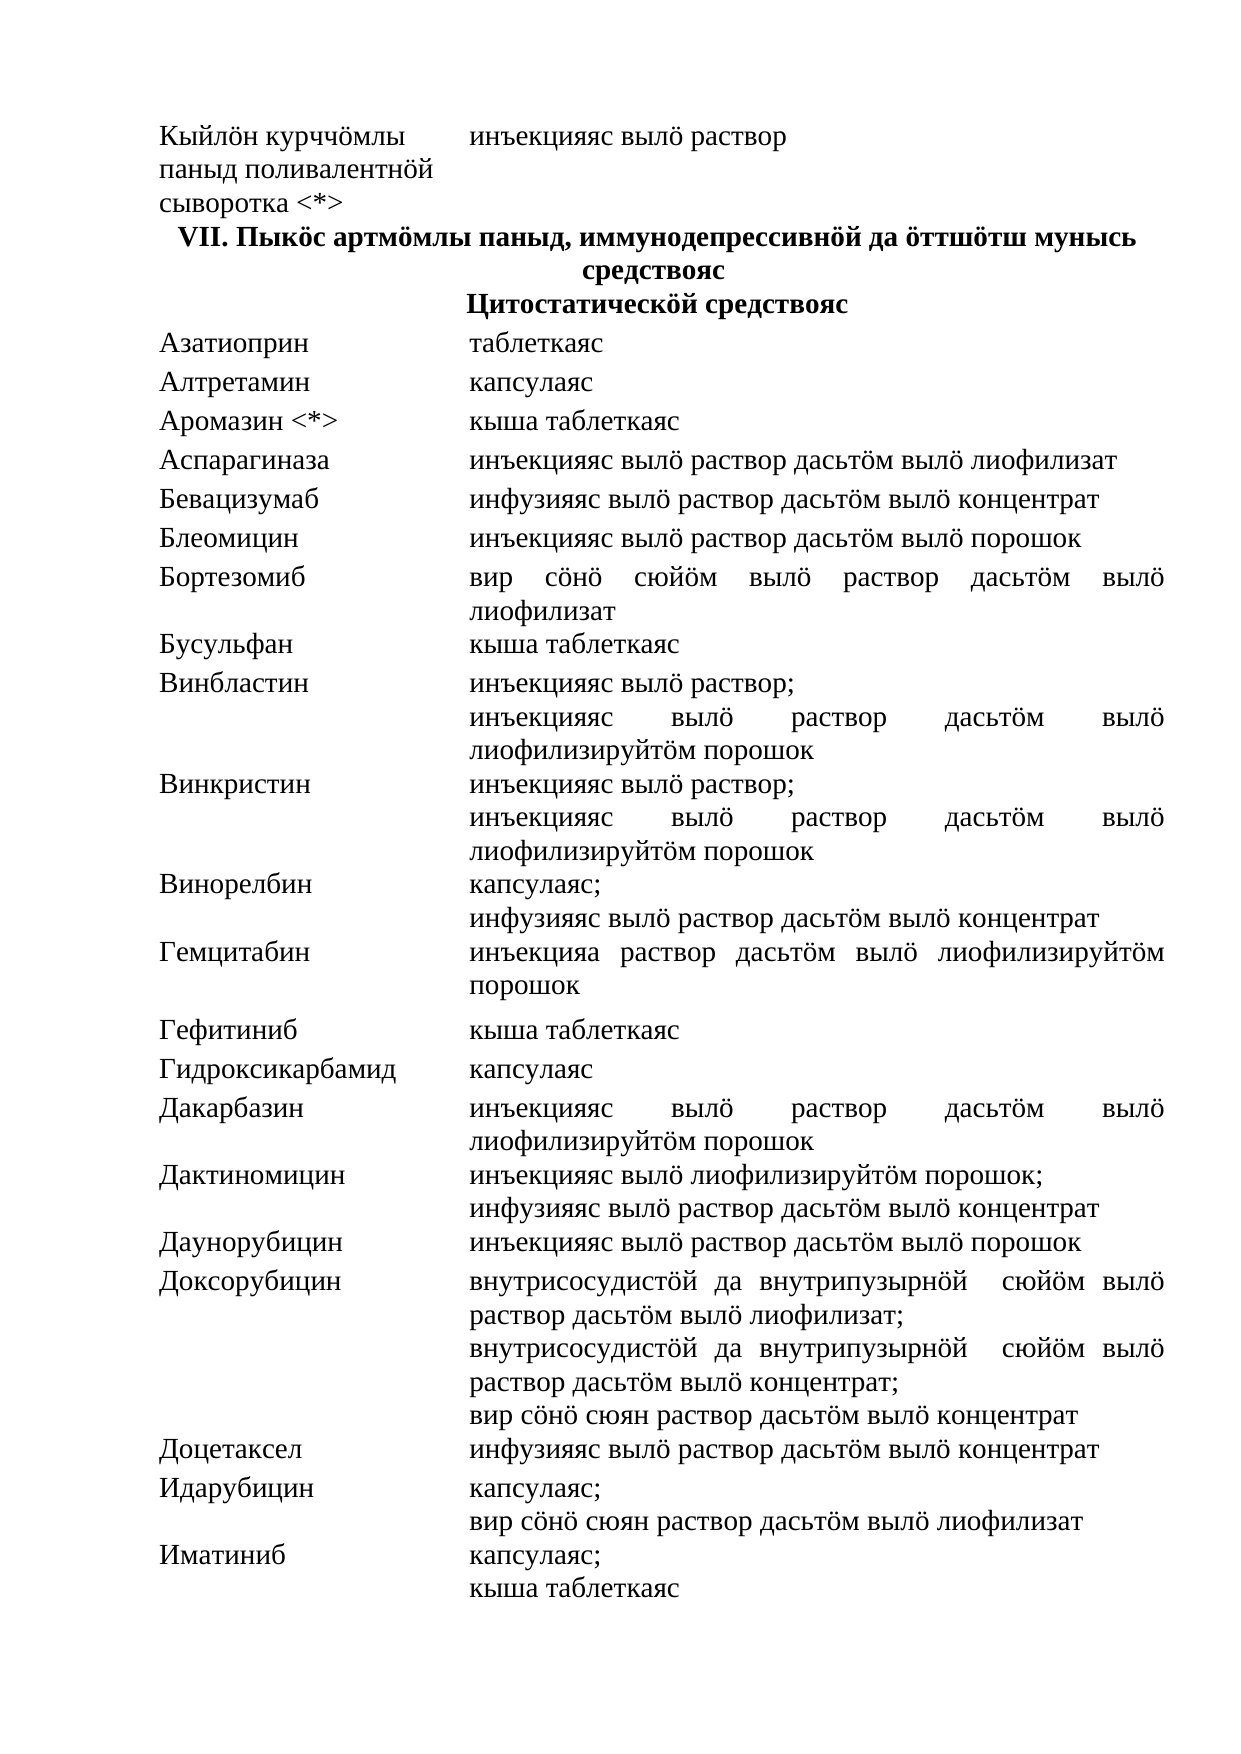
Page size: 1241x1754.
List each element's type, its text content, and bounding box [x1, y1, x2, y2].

table_cell инъекцияяс вылö раствор дасьтöм вылö порошок [458, 520, 1176, 559]
table_cell VII. Пыкöс артмöмлы паныд, иммунодепрессивнöй да öттшöтш мунысь средствояс [148, 219, 1167, 286]
table_cell кыша таблеткаяс [458, 626, 1176, 665]
table_cell капсулаяс [458, 1051, 1176, 1090]
table_cell инъекцияяс вылö раствор дасьтöм вылö лиофилизат [458, 442, 1176, 481]
table_cell Аромазин <*> [148, 403, 458, 442]
table_cell Гефитиниб [148, 1012, 458, 1051]
table_cell Кыйлöн курччöмлы паныд поливалентнöй сыворотка <*> [148, 118, 458, 219]
table_cell инфузияяс вылö раствор дасьтöм вылö концентрат [458, 1431, 1176, 1470]
table_cell инфузияяс вылö раствор дасьтöм вылö концентрат [458, 481, 1176, 520]
table_cell [1167, 286, 1179, 325]
table_cell внутрисосудистöй да внутрипузырнöй сюйöм вылö раствор дасьтöм вылö лиофилизат; внутрисосудистöй да внутрипузырнöй сюйöм вылö раствор дасьтöм вылö концентрат; вир сöнö сюян раствор дасьтöм вылö концентрат [458, 1263, 1176, 1431]
table_cell Аспарагиназа [148, 442, 458, 481]
table_cell Гидроксикарбамид [148, 1051, 458, 1090]
table_cell кыша таблеткаяс [458, 403, 1176, 442]
table_cell Блеомицин [148, 520, 458, 559]
table_cell [1167, 219, 1179, 286]
table_cell капсулаяс; инфузияяс вылö раствор дасьтöм вылö концентрат [458, 867, 1176, 934]
table_cell Иматиниб [148, 1537, 458, 1604]
table_cell капсулаяс; вир сöнö сюян раствор дасьтöм вылö лиофилизат [458, 1470, 1176, 1537]
table_cell инъекцияяс вылö раствор дасьтöм вылö порошок [458, 1224, 1176, 1263]
table_cell Бортезомиб [148, 559, 458, 626]
table_cell Идарубицин [148, 1470, 458, 1537]
table_cell Доцетаксел [148, 1431, 458, 1470]
table_cell Винорелбин [148, 867, 458, 934]
table_cell Винкристин [148, 766, 458, 867]
table_cell Доксорубицин [148, 1263, 458, 1431]
table_cell инъекцияяс вылö лиофилизируйтöм порошок; инфузияяс вылö раствор дасьтöм вылö концентрат [458, 1157, 1176, 1224]
table_cell Дакарбазин [148, 1090, 458, 1157]
table_cell капсулаяс [458, 364, 1176, 403]
table_cell Винбластин [148, 665, 458, 766]
table_cell инъекцияяс вылö раствор; инъекцияяс вылö раствор дасьтöм вылö лиофилизируйтöм порошок [458, 766, 1176, 867]
table_cell Даунорубицин [148, 1224, 458, 1263]
table_cell инъекцияяс вылö раствор дасьтöм вылö лиофилизируйтöм порошок [458, 1090, 1176, 1157]
table_cell Бусульфан [148, 626, 458, 665]
table_cell капсулаяс; кыша таблеткаяс [458, 1537, 1176, 1604]
table_cell Азатиоприн [148, 325, 458, 364]
table_cell Дактиномицин [148, 1157, 458, 1224]
table_cell инъекцияяс вылö раствор [458, 118, 1176, 219]
table_cell инъекцияа раствор дасьтöм вылö лиофилизируйтöм порошок [458, 934, 1176, 1012]
table_cell вир сöнö сюйöм вылö раствор дасьтöм вылö лиофилизат [458, 559, 1176, 626]
table_cell Гемцитабин [148, 934, 458, 1012]
table_cell Цитостатическöй средствояс [148, 286, 1167, 325]
table_cell инъекцияяс вылö раствор; инъекцияяс вылö раствор дасьтöм вылö лиофилизируйтöм порошок [458, 665, 1176, 766]
table_cell Алтретамин [148, 364, 458, 403]
table_cell кыша таблеткаяс [458, 1012, 1176, 1051]
table_cell Бевацизумаб [148, 481, 458, 520]
table_cell таблеткаяс [458, 325, 1176, 364]
